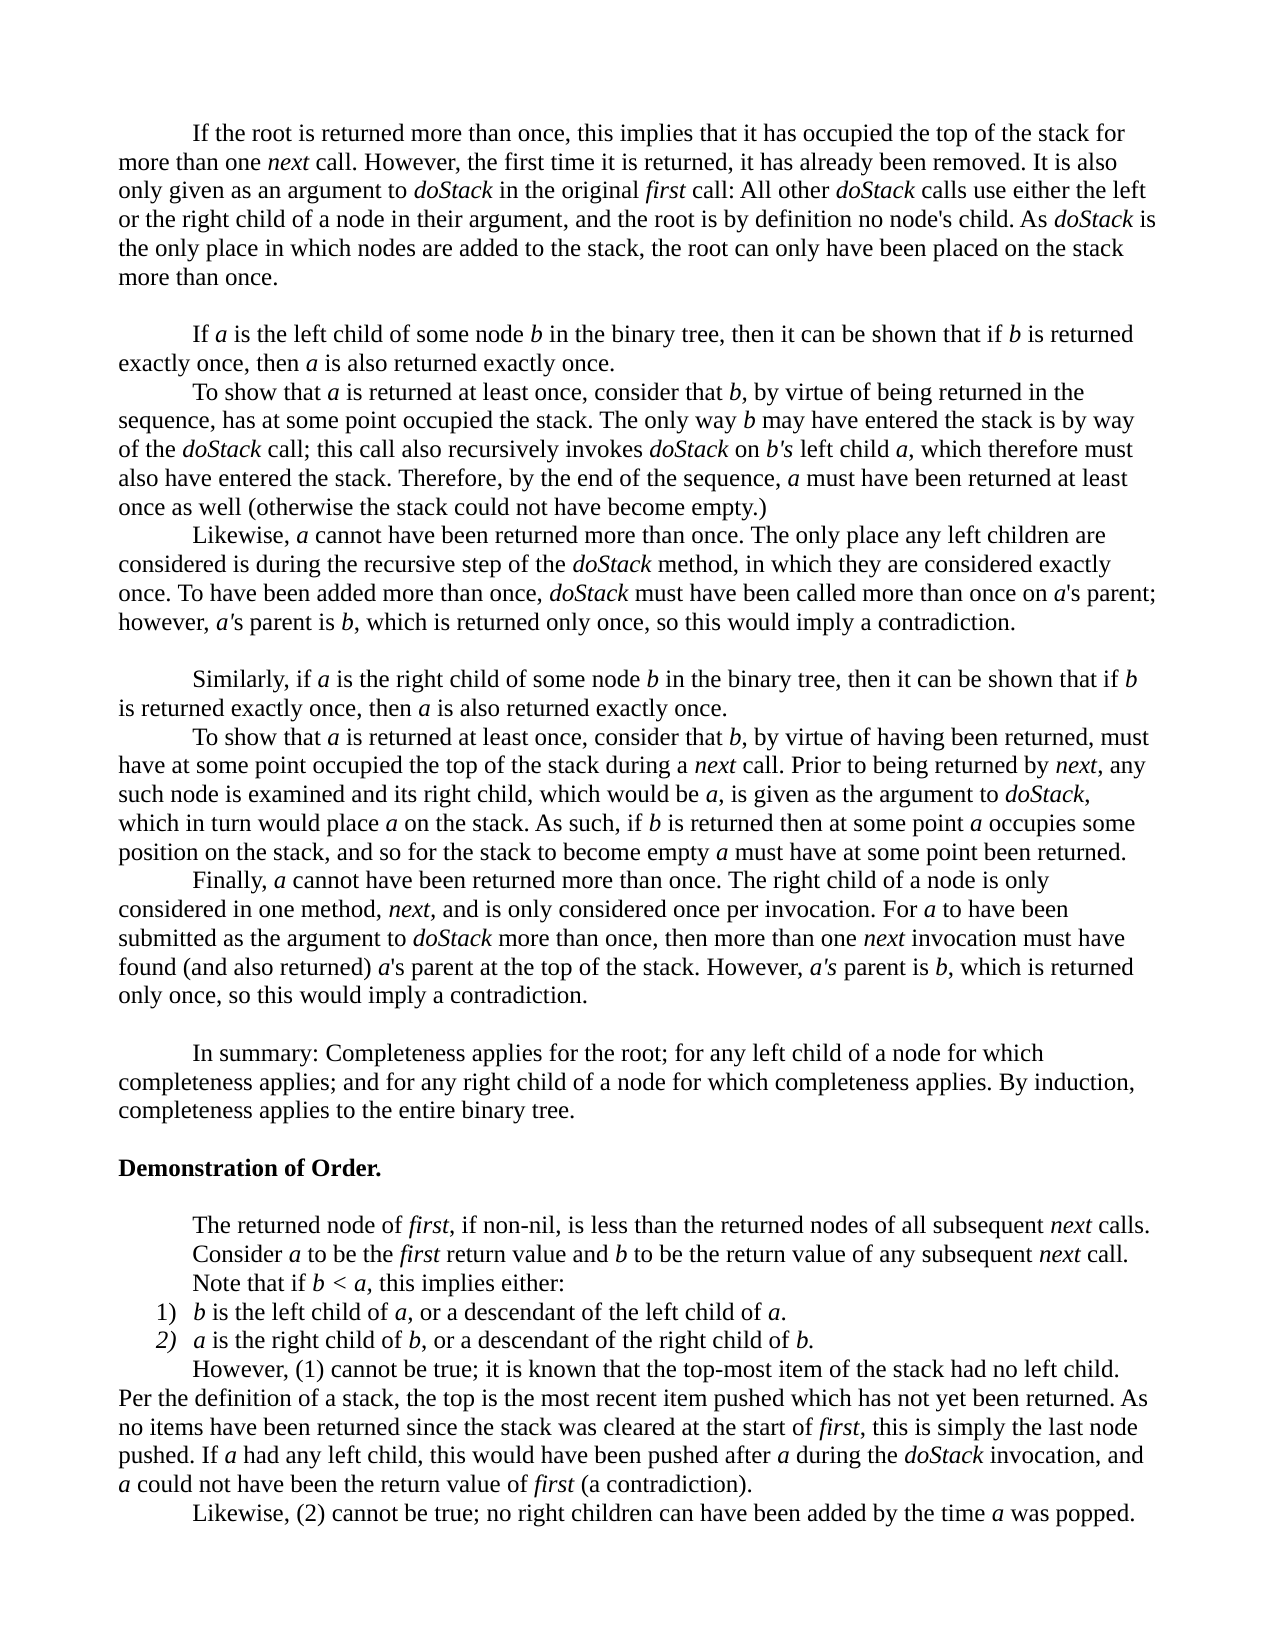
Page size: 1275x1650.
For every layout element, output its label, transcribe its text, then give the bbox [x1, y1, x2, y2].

text Consider a to be the first return value and b to be the return value of any subsequent next call. Note that if b < a, this implies either: [118, 1239, 1157, 1297]
text However, (1) cannot be true; it is known that the top-most item of the stack had no left child. Per the definition of a stack, the top is the most recent item pushed which has not yet been returned. As no items have been returned since the stack was cleared at the start of first, this is simply the last node pushed. If a had any left child, this would have been pushed after a during the doStack invocation, and a could not have been the return value of first (a contradiction). [118, 1354, 1157, 1498]
list a is the right child of b, or a descendant of the right child of b. [156, 1326, 1157, 1354]
text The returned node of first, if non-nil, is less than the returned nodes of all subsequent next calls. [118, 1211, 1157, 1239]
text Demonstration of Order. [118, 1153, 1157, 1182]
text Similarly, if a is the right child of some node b in the binary tree, then it can be shown that if b is returned exactly once, then a is also returned exactly once. [118, 664, 1157, 722]
text Likewise, (2) cannot be true; no right children can have been added by the time a was popped. [118, 1498, 1157, 1527]
text In summary: Completeness applies for the root; for any left child of a node for which completeness applies; and for any right child of a node for which completeness applies. By induction, completeness applies to the entire binary tree. [118, 1038, 1157, 1124]
text Likewise, a cannot have been returned more than once. The only place any left children are considered is during the recursive step of the doStack method, in which they are considered exactly once. To have been added more than once, doStack must have been called more than once on a's parent; however, a's parent is b, which is returned only once, so this would imply a contradiction. [118, 521, 1157, 636]
text To show that a is returned at least once, consider that b, by virtue of having been returned, must have at some point occupied the top of the stack during a next call. Prior to being returned by next, any such node is examined and its right child, which would be a, is given as the argument to doStack, which in turn would place a on the stack. As such, if b is returned then at some point a occupies some position on the stack, and so for the stack to become empty a must have at some point been returned. [118, 722, 1157, 866]
text If the root is returned more than once, this implies that it has occupied the top of the stack for more than one next call. However, the first time it is returned, it has already been removed. It is also only given as an argument to doStack in the original first call: All other doStack calls use either the left or the right child of a node in their argument, and the root is by definition no node's child. As doStack is the only place in which nodes are added to the stack, the root can only have been placed on the stack more than once. [118, 118, 1157, 291]
list b is the left child of a, or a descendant of the left child of a. [156, 1297, 1157, 1326]
text If a is the left child of some node b in the binary tree, then it can be shown that if b is returned exactly once, then a is also returned exactly once. [118, 319, 1157, 377]
text To show that a is returned at least once, consider that b, by virtue of being returned in the sequence, has at some point occupied the stack. The only way b may have entered the stack is by way of the doStack call; this call also recursively invokes doStack on b's left child a, which therefore must also have entered the stack. Therefore, by the end of the sequence, a must have been returned at least once as well (otherwise the stack could not have become empty.) [118, 377, 1157, 521]
text Finally, a cannot have been returned more than once. The right child of a node is only considered in one method, next, and is only considered once per invocation. For a to have been submitted as the argument to doStack more than once, then more than one next invocation must have found (and also returned) a's parent at the top of the stack. However, a's parent is b, which is returned only once, so this would imply a contradiction. [118, 866, 1157, 1009]
